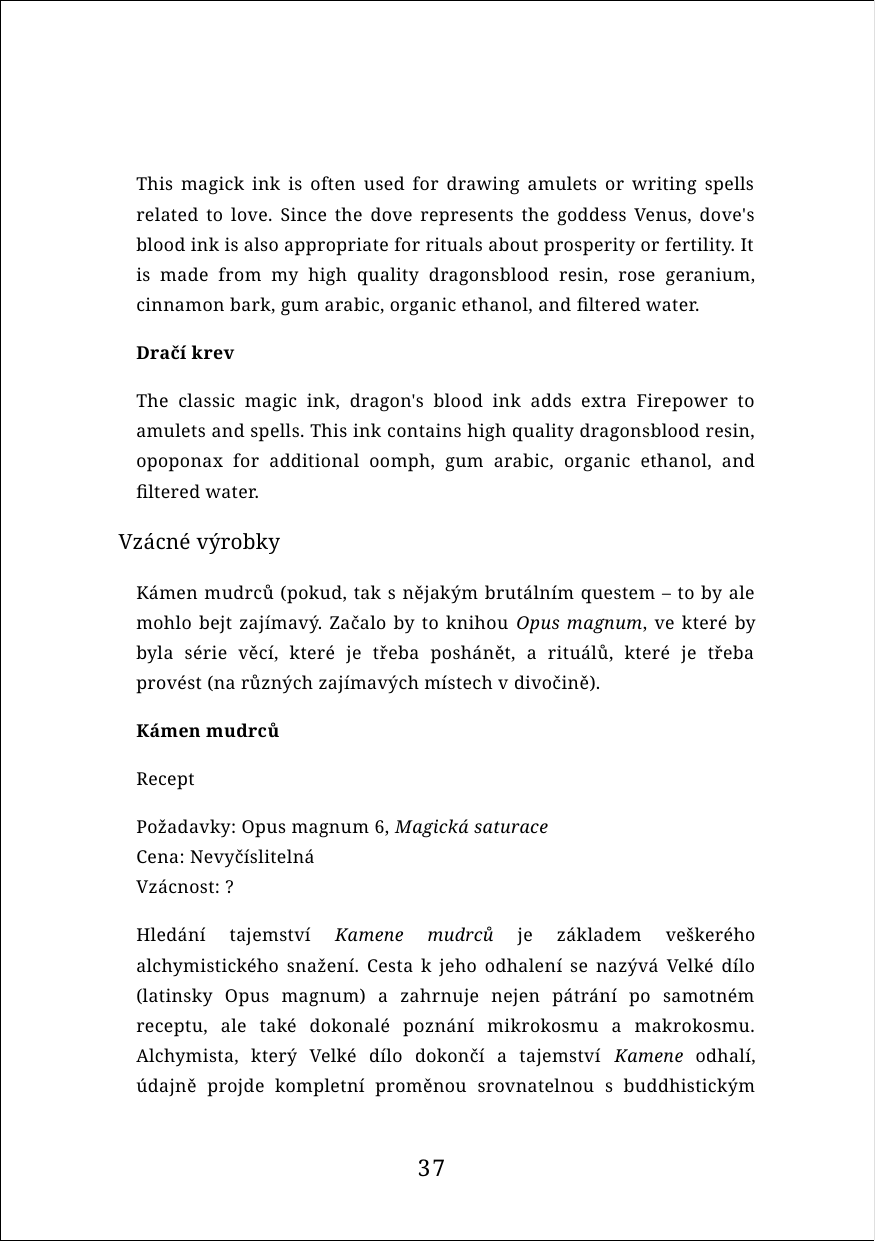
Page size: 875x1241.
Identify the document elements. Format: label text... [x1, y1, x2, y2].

text This magick ink is often used for drawing amulets or writing spells related to love. Since the dove represents the goddess Venus, dove's blood ink is also appropriate for rituals about prosperity or fertility. It is made from my high quality dragonsblood resin, rose geranium, cinnamon bark, gum arabic, organic ethanol, and filtered water. [136, 172, 756, 317]
text Vzácné výrobky [118, 527, 756, 555]
text Požadavky: Opus magnum 6, Magická saturace Cena: Nevyčíslitelná Vzácnost: ? [136, 814, 756, 899]
text Hledání tajemství Kamene mudrců je základem veškerého alchymistického snažení. Cesta k jeho odhalení se nazývá Velké dílo (latinsky Opus magnum) a zahrnuje nejen pátrání po samotném receptu, ale také dokonalé poznání mikrokosmu a makrokosmu. Alchymista, který Velké dílo dokončí a tajemství Kamene odhalí, údajně projde kompletní proměnou srovnatelnou s buddhistickým [136, 923, 756, 1098]
text Kámen mudrců [136, 719, 756, 743]
text Kámen mudrců (pokud, tak s nějakým brutálním questem – to by ale mohlo bejt zajímavý. Začalo by to knihou Opus magnum, ve které by byla série věcí, které je třeba poshánět, a rituálů, které je třeba provést (na různých zajímavých místech v divočině). [136, 580, 756, 695]
text The classic magic ink, dragon's blood ink adds extra Firepower to amulets and spells. This ink contains high quality dragonsblood resin, opoponax for additional oomph, gum arabic, organic ethanol, and filtered water. [136, 388, 756, 503]
text Dračí krev [136, 341, 756, 365]
text Recept [136, 767, 756, 791]
